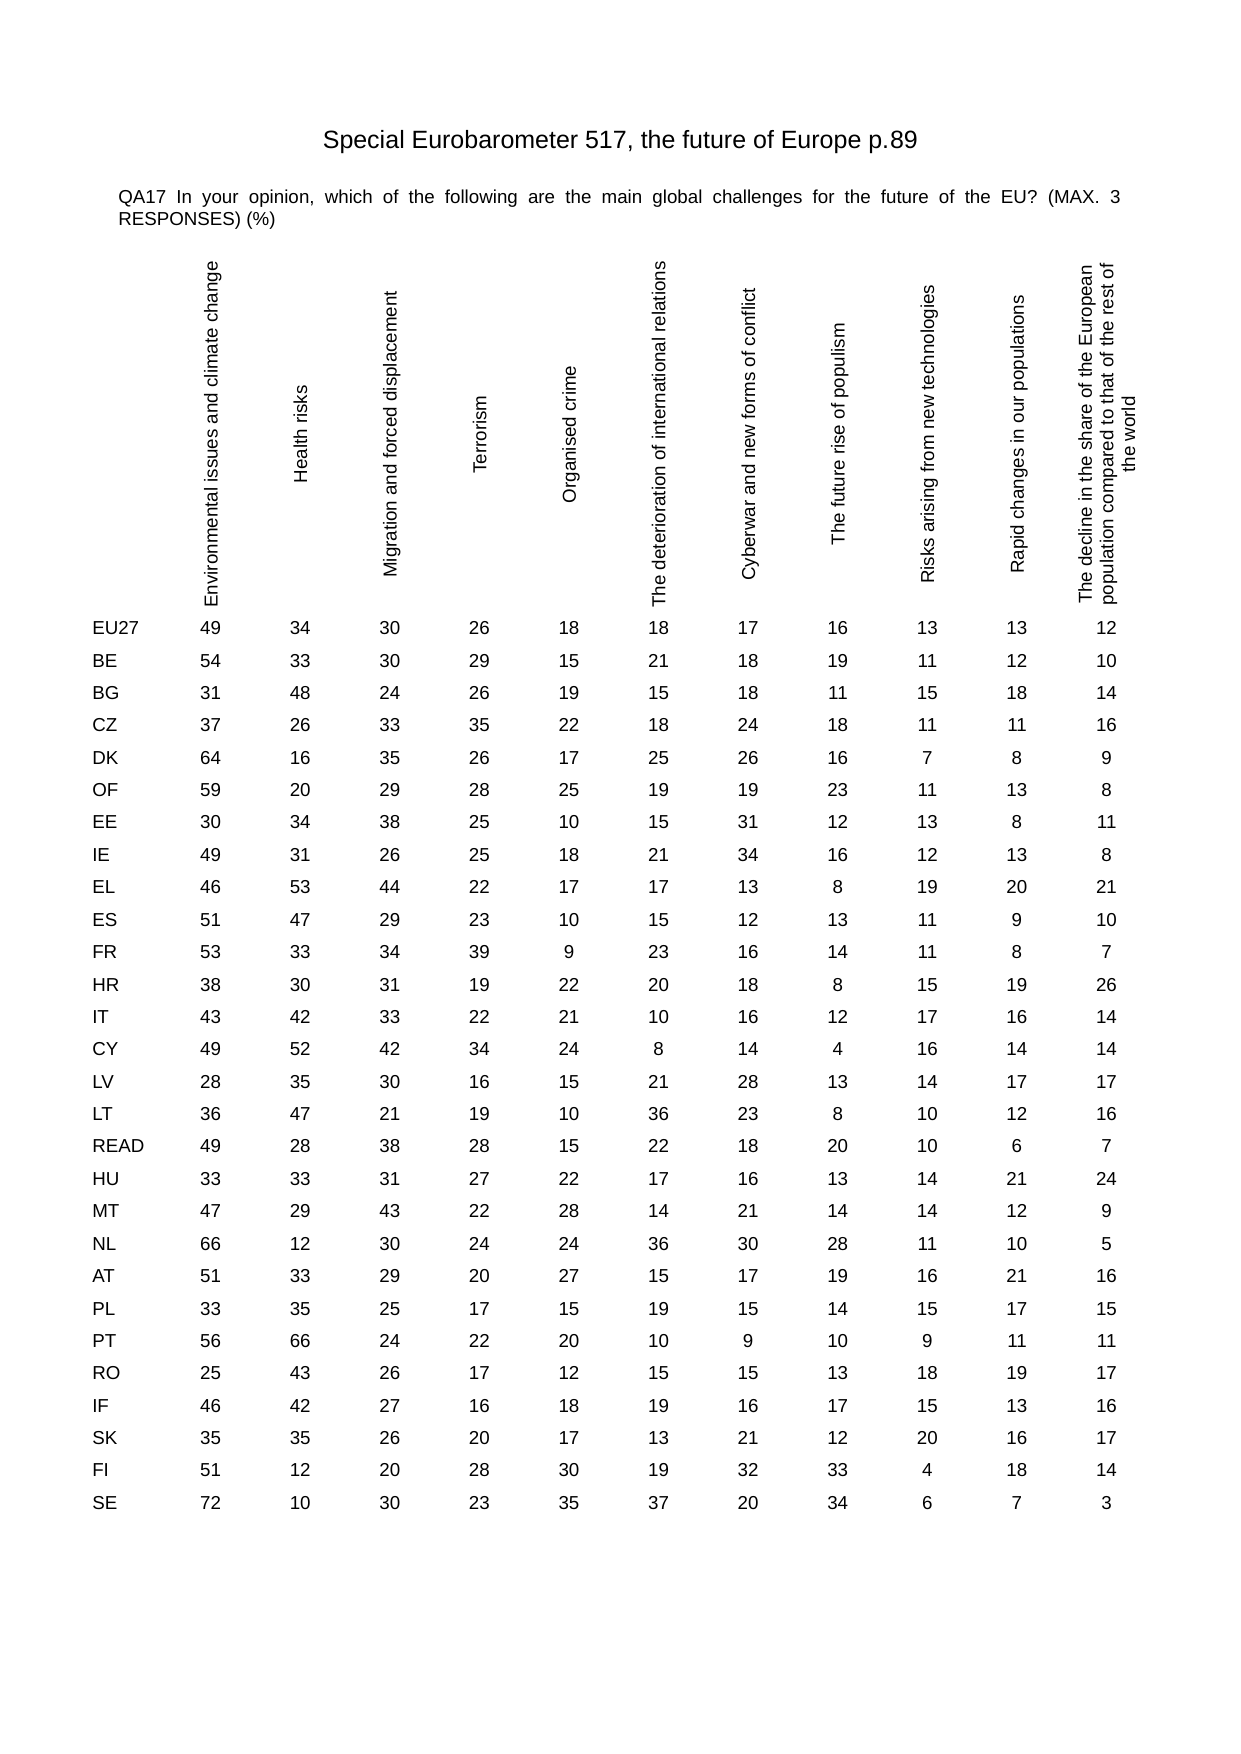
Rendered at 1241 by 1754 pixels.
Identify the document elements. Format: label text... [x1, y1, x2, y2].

table_cell 11 [882, 1227, 972, 1259]
table_cell 21 [614, 644, 703, 676]
table_cell 17 [614, 871, 703, 903]
table_cell 30 [166, 806, 255, 838]
table_cell 8 [793, 871, 882, 903]
table_cell 28 [703, 1065, 793, 1097]
table_cell 19 [434, 968, 524, 1000]
table_header Terrorism [434, 257, 524, 612]
table_cell 16 [972, 1421, 1061, 1454]
table_cell 14 [703, 1033, 793, 1065]
table_cell SE [89, 1486, 166, 1519]
table_cell 49 [166, 1033, 255, 1065]
table_cell 21 [703, 1195, 793, 1227]
table_cell 18 [524, 838, 613, 871]
table_cell 26 [434, 741, 524, 773]
table_header Cyberwar and new forms of conflict [703, 257, 793, 612]
table_cell 24 [524, 1227, 613, 1259]
table_cell 9 [1061, 741, 1151, 773]
table_cell 15 [614, 676, 703, 709]
table_cell 19 [524, 676, 613, 709]
table_cell 8 [1061, 838, 1151, 871]
table_cell 10 [1061, 644, 1151, 676]
table_header The deterioration of international relations [614, 257, 703, 612]
table_cell 18 [972, 1454, 1061, 1486]
table_cell 66 [255, 1324, 345, 1357]
table_cell 14 [1061, 1454, 1151, 1486]
table_cell READ [89, 1130, 166, 1162]
table_cell 12 [703, 903, 793, 936]
table_cell 33 [255, 936, 345, 968]
table_cell 30 [345, 612, 434, 644]
table_cell 16 [255, 741, 345, 773]
table_cell 16 [703, 1162, 793, 1195]
table_cell 27 [345, 1389, 434, 1421]
table_cell 51 [166, 1454, 255, 1486]
table_cell 34 [434, 1033, 524, 1065]
table_cell 12 [972, 1098, 1061, 1130]
table_cell 64 [166, 741, 255, 773]
table_cell 16 [703, 1000, 793, 1033]
table_cell BE [89, 644, 166, 676]
table_cell 12 [882, 838, 972, 871]
table_cell 30 [524, 1454, 613, 1486]
table_cell 11 [1061, 1324, 1151, 1357]
table_cell 24 [345, 676, 434, 709]
table_cell 12 [793, 806, 882, 838]
table_cell 29 [255, 1195, 345, 1227]
table_cell 15 [614, 903, 703, 936]
table_cell HR [89, 968, 166, 1000]
table_cell 49 [166, 838, 255, 871]
table_cell 32 [703, 1454, 793, 1486]
table_cell 31 [345, 1162, 434, 1195]
table_cell 16 [793, 612, 882, 644]
table_cell 20 [524, 1324, 613, 1357]
table_cell 22 [434, 1324, 524, 1357]
table_cell 18 [524, 1389, 613, 1421]
table_cell 37 [166, 709, 255, 741]
table_cell 15 [703, 1357, 793, 1389]
table_cell 46 [166, 871, 255, 903]
table_cell 15 [614, 806, 703, 838]
table_cell 22 [524, 1162, 613, 1195]
table_cell 33 [255, 1260, 345, 1292]
table_cell EL [89, 871, 166, 903]
table_cell CZ [89, 709, 166, 741]
table_cell 42 [345, 1033, 434, 1065]
table_cell 12 [972, 644, 1061, 676]
table_cell 10 [255, 1486, 345, 1519]
table_cell 21 [524, 1000, 613, 1033]
table_cell 11 [972, 709, 1061, 741]
table_cell 25 [614, 741, 703, 773]
table_cell LT [89, 1098, 166, 1130]
table_cell 28 [434, 774, 524, 806]
table_cell 10 [882, 1098, 972, 1130]
table_cell 54 [166, 644, 255, 676]
table_cell 12 [793, 1421, 882, 1454]
table_cell 20 [345, 1454, 434, 1486]
table_cell 49 [166, 612, 255, 644]
table_cell 15 [882, 1389, 972, 1421]
table_cell 48 [255, 676, 345, 709]
table_cell 18 [703, 968, 793, 1000]
table_cell 72 [166, 1486, 255, 1519]
table_cell 7 [972, 1486, 1061, 1519]
table_cell 16 [1061, 1389, 1151, 1421]
table_cell 18 [614, 709, 703, 741]
table_cell 28 [434, 1454, 524, 1486]
table_cell 15 [882, 676, 972, 709]
table_cell 13 [793, 903, 882, 936]
table_cell 18 [614, 612, 703, 644]
table_cell 14 [882, 1162, 972, 1195]
table_cell 10 [1061, 903, 1151, 936]
table_cell 56 [166, 1324, 255, 1357]
table_cell 16 [793, 741, 882, 773]
table_cell 19 [882, 871, 972, 903]
table_cell 26 [1061, 968, 1151, 1000]
table_cell RO [89, 1357, 166, 1389]
table_cell 11 [882, 709, 972, 741]
table_cell 47 [255, 903, 345, 936]
table_cell 17 [524, 1421, 613, 1454]
table_cell 46 [166, 1389, 255, 1421]
table_cell 23 [703, 1098, 793, 1130]
table_cell 14 [1061, 1033, 1151, 1065]
table_cell 23 [434, 1486, 524, 1519]
table_cell 38 [166, 968, 255, 1000]
table_cell 16 [882, 1260, 972, 1292]
table_cell IF [89, 1389, 166, 1421]
table_cell LV [89, 1065, 166, 1097]
table_cell 44 [345, 871, 434, 903]
table_cell FR [89, 936, 166, 968]
table_cell 13 [793, 1065, 882, 1097]
table_cell 33 [255, 1162, 345, 1195]
table_cell 18 [972, 676, 1061, 709]
table_cell 7 [1061, 1130, 1151, 1162]
table_cell 34 [255, 806, 345, 838]
table_header Risks arising from new technologies [882, 257, 972, 612]
table_cell 24 [345, 1324, 434, 1357]
table_cell 17 [793, 1389, 882, 1421]
table_cell 10 [524, 903, 613, 936]
table_cell 18 [882, 1357, 972, 1389]
table_cell 28 [434, 1130, 524, 1162]
table_cell 10 [793, 1324, 882, 1357]
table_cell 30 [345, 1065, 434, 1097]
table_cell 22 [524, 968, 613, 1000]
table_cell 28 [524, 1195, 613, 1227]
table_cell 21 [972, 1162, 1061, 1195]
table_cell 30 [345, 1227, 434, 1259]
table_cell 16 [882, 1033, 972, 1065]
text QA17 In your opinion, which of the following are the main global challenges for the future of the EU? (MAX. 3 RESPONSES) (%) [118, 186, 1122, 229]
table_cell 11 [972, 1324, 1061, 1357]
table_cell 35 [255, 1065, 345, 1097]
table_cell 19 [793, 644, 882, 676]
table_cell 25 [434, 838, 524, 871]
table_cell 20 [434, 1421, 524, 1454]
table_header The future rise of populism [793, 257, 882, 612]
table_cell 31 [255, 838, 345, 871]
table_cell 23 [434, 903, 524, 936]
table_cell 27 [434, 1162, 524, 1195]
table_cell 17 [434, 1357, 524, 1389]
table_cell 9 [882, 1324, 972, 1357]
table_cell 49 [166, 1130, 255, 1162]
table_cell 15 [524, 1292, 613, 1324]
table_cell 33 [345, 1000, 434, 1033]
table_cell 25 [345, 1292, 434, 1324]
table_cell 34 [703, 838, 793, 871]
table_cell 17 [614, 1162, 703, 1195]
table_cell 20 [614, 968, 703, 1000]
table_cell 35 [524, 1486, 613, 1519]
table_cell 13 [972, 774, 1061, 806]
table_cell 19 [614, 774, 703, 806]
table_cell 33 [166, 1292, 255, 1324]
table_cell 21 [972, 1260, 1061, 1292]
table_cell 16 [703, 1389, 793, 1421]
table_cell 17 [1061, 1357, 1151, 1389]
table_cell 17 [524, 871, 613, 903]
table_cell 7 [1061, 936, 1151, 968]
table_cell 14 [793, 1195, 882, 1227]
table_cell 34 [345, 936, 434, 968]
table_cell 14 [882, 1065, 972, 1097]
table_cell 19 [972, 968, 1061, 1000]
table_header Health risks [255, 257, 345, 612]
table_cell 16 [434, 1389, 524, 1421]
table_header Rapid changes in our populations [972, 257, 1061, 612]
table_cell 12 [793, 1000, 882, 1033]
table_cell 18 [793, 709, 882, 741]
table_cell 12 [255, 1454, 345, 1486]
table_cell 17 [972, 1292, 1061, 1324]
table_cell 20 [255, 774, 345, 806]
table_cell 47 [166, 1195, 255, 1227]
table_cell 24 [1061, 1162, 1151, 1195]
table_cell 35 [166, 1421, 255, 1454]
table_cell 36 [614, 1098, 703, 1130]
table_cell 17 [1061, 1421, 1151, 1454]
table_cell 11 [793, 676, 882, 709]
table_cell 16 [1061, 1098, 1151, 1130]
table_cell 51 [166, 903, 255, 936]
table_cell BG [89, 676, 166, 709]
table_cell 20 [703, 1486, 793, 1519]
table_cell 20 [882, 1421, 972, 1454]
table_cell 10 [614, 1000, 703, 1033]
table_cell 17 [524, 741, 613, 773]
table_cell EU27 [89, 612, 166, 644]
table_cell 4 [793, 1033, 882, 1065]
table_cell 7 [882, 741, 972, 773]
table_cell 19 [614, 1454, 703, 1486]
table_cell IE [89, 838, 166, 871]
table_cell 17 [972, 1065, 1061, 1097]
table_cell 21 [703, 1421, 793, 1454]
table_cell 10 [972, 1227, 1061, 1259]
table_cell 35 [255, 1292, 345, 1324]
table_cell 59 [166, 774, 255, 806]
table_cell 12 [255, 1227, 345, 1259]
table_cell 26 [345, 1421, 434, 1454]
table_cell 9 [703, 1324, 793, 1357]
table_cell 3 [1061, 1486, 1151, 1519]
table_cell 28 [255, 1130, 345, 1162]
table_cell 28 [166, 1065, 255, 1097]
table_header [89, 257, 166, 612]
table_cell 19 [793, 1260, 882, 1292]
table_cell 17 [1061, 1065, 1151, 1097]
table_cell 14 [614, 1195, 703, 1227]
table_header Environmental issues and climate change [166, 257, 255, 612]
table_cell 19 [703, 774, 793, 806]
table_cell 18 [703, 644, 793, 676]
table_cell 15 [524, 1130, 613, 1162]
table_cell 47 [255, 1098, 345, 1130]
table_cell 35 [255, 1421, 345, 1454]
table_cell 19 [614, 1389, 703, 1421]
table_cell 22 [614, 1130, 703, 1162]
table_cell HU [89, 1162, 166, 1195]
table_cell 21 [345, 1098, 434, 1130]
table_cell IT [89, 1000, 166, 1033]
table_cell 21 [614, 1065, 703, 1097]
table_cell 20 [434, 1260, 524, 1292]
table_cell OF [89, 774, 166, 806]
table_cell 39 [434, 936, 524, 968]
table_cell 25 [434, 806, 524, 838]
table_cell 13 [972, 838, 1061, 871]
table_cell 20 [793, 1130, 882, 1162]
table_cell 51 [166, 1260, 255, 1292]
table_cell 29 [434, 644, 524, 676]
table_cell 17 [882, 1000, 972, 1033]
table_cell 19 [972, 1357, 1061, 1389]
table_cell 11 [882, 903, 972, 936]
table_cell 11 [882, 936, 972, 968]
table_cell 10 [614, 1324, 703, 1357]
table_cell 8 [793, 1098, 882, 1130]
table_cell 30 [255, 968, 345, 1000]
table_cell 14 [882, 1195, 972, 1227]
table_cell MT [89, 1195, 166, 1227]
table_cell 33 [255, 644, 345, 676]
table_cell 31 [703, 806, 793, 838]
table_cell 30 [345, 1486, 434, 1519]
table_cell 16 [1061, 709, 1151, 741]
table_cell 15 [524, 1065, 613, 1097]
table_cell 35 [434, 709, 524, 741]
table_cell 23 [793, 774, 882, 806]
table_cell 14 [1061, 676, 1151, 709]
table_cell 13 [703, 871, 793, 903]
table_cell 14 [793, 1292, 882, 1324]
table_cell 26 [255, 709, 345, 741]
table_cell 13 [614, 1421, 703, 1454]
table_cell 8 [1061, 774, 1151, 806]
table_cell 36 [166, 1098, 255, 1130]
table_cell 15 [614, 1260, 703, 1292]
table_cell 12 [1061, 612, 1151, 644]
table_cell 17 [434, 1292, 524, 1324]
table_cell 14 [1061, 1000, 1151, 1033]
table_cell 13 [882, 806, 972, 838]
table_cell ES [89, 903, 166, 936]
table_cell 8 [972, 806, 1061, 838]
table_cell 15 [703, 1292, 793, 1324]
table_cell 66 [166, 1227, 255, 1259]
table_cell 26 [345, 1357, 434, 1389]
table_cell 33 [166, 1162, 255, 1195]
table_cell 6 [972, 1130, 1061, 1162]
table_cell 26 [703, 741, 793, 773]
table_cell 31 [345, 968, 434, 1000]
table_cell 21 [1061, 871, 1151, 903]
table_cell 18 [703, 676, 793, 709]
table_cell 18 [524, 612, 613, 644]
table_cell 26 [345, 838, 434, 871]
table_cell 29 [345, 1260, 434, 1292]
table_cell 8 [972, 936, 1061, 968]
table_cell 53 [166, 936, 255, 968]
table_cell 42 [255, 1000, 345, 1033]
table_cell 10 [524, 1098, 613, 1130]
table_cell 26 [434, 676, 524, 709]
table_cell 16 [972, 1000, 1061, 1033]
table_cell 24 [434, 1227, 524, 1259]
table_cell 15 [1061, 1292, 1151, 1324]
table_cell 30 [345, 644, 434, 676]
table_cell 24 [524, 1033, 613, 1065]
table_cell PT [89, 1324, 166, 1357]
table_cell AT [89, 1260, 166, 1292]
table_header The decline in the share of the European population compared to that of the rest of the world [1061, 257, 1151, 612]
table_cell 16 [703, 936, 793, 968]
table_cell 4 [882, 1454, 972, 1486]
table_cell 13 [793, 1162, 882, 1195]
table_cell 15 [524, 644, 613, 676]
table_cell 12 [524, 1357, 613, 1389]
table_cell 30 [703, 1227, 793, 1259]
table_cell 22 [434, 1000, 524, 1033]
table_cell 21 [614, 838, 703, 871]
table_cell 11 [882, 644, 972, 676]
table_cell 6 [882, 1486, 972, 1519]
table_cell FI [89, 1454, 166, 1486]
table_cell 13 [793, 1357, 882, 1389]
table_cell PL [89, 1292, 166, 1324]
table_cell 8 [972, 741, 1061, 773]
table_cell 36 [614, 1227, 703, 1259]
table_cell 26 [434, 612, 524, 644]
table_cell 10 [882, 1130, 972, 1162]
table_cell 18 [703, 1130, 793, 1162]
table_cell 33 [345, 709, 434, 741]
table_cell 15 [614, 1357, 703, 1389]
table_cell 15 [882, 1292, 972, 1324]
table_cell 31 [166, 676, 255, 709]
table_cell EE [89, 806, 166, 838]
table_cell 29 [345, 903, 434, 936]
table_cell NL [89, 1227, 166, 1259]
table_cell 25 [166, 1357, 255, 1389]
table_cell 37 [614, 1486, 703, 1519]
table_cell 15 [882, 968, 972, 1000]
table_cell 12 [972, 1195, 1061, 1227]
table_cell 9 [524, 936, 613, 968]
table_cell 19 [614, 1292, 703, 1324]
table_cell 10 [524, 806, 613, 838]
table_cell 9 [1061, 1195, 1151, 1227]
table_cell 43 [345, 1195, 434, 1227]
table_cell 28 [793, 1227, 882, 1259]
table_cell 8 [793, 968, 882, 1000]
table_cell 22 [434, 871, 524, 903]
table_cell 17 [703, 612, 793, 644]
table_cell 43 [166, 1000, 255, 1033]
table_cell 24 [703, 709, 793, 741]
table_cell 19 [434, 1098, 524, 1130]
table_cell 29 [345, 774, 434, 806]
table_cell 11 [1061, 806, 1151, 838]
table_header Organised crime [524, 257, 613, 612]
table_cell 14 [972, 1033, 1061, 1065]
table_cell 38 [345, 806, 434, 838]
table_cell 52 [255, 1033, 345, 1065]
table_cell DK [89, 741, 166, 773]
table_cell CY [89, 1033, 166, 1065]
table_cell 13 [972, 1389, 1061, 1421]
table_cell SK [89, 1421, 166, 1454]
table_cell 16 [793, 838, 882, 871]
table_cell 23 [614, 936, 703, 968]
table_cell 20 [972, 871, 1061, 903]
table_cell 14 [793, 936, 882, 968]
table_cell 22 [434, 1195, 524, 1227]
table_cell 16 [434, 1065, 524, 1097]
table_cell 34 [793, 1486, 882, 1519]
table_cell 53 [255, 871, 345, 903]
table_cell 17 [703, 1260, 793, 1292]
table_cell 34 [255, 612, 345, 644]
table_cell 27 [524, 1260, 613, 1292]
table_cell 42 [255, 1389, 345, 1421]
table_cell 33 [793, 1454, 882, 1486]
table_cell 16 [1061, 1260, 1151, 1292]
table_cell 22 [524, 709, 613, 741]
table_cell 35 [345, 741, 434, 773]
table_cell 13 [882, 612, 972, 644]
table_cell 9 [972, 903, 1061, 936]
table_cell 11 [882, 774, 972, 806]
table_cell 43 [255, 1357, 345, 1389]
table_cell 38 [345, 1130, 434, 1162]
table_cell 25 [524, 774, 613, 806]
table_cell 5 [1061, 1227, 1151, 1259]
table_cell 13 [972, 612, 1061, 644]
table_header Migration and forced displacement [345, 257, 434, 612]
table_cell 8 [614, 1033, 703, 1065]
